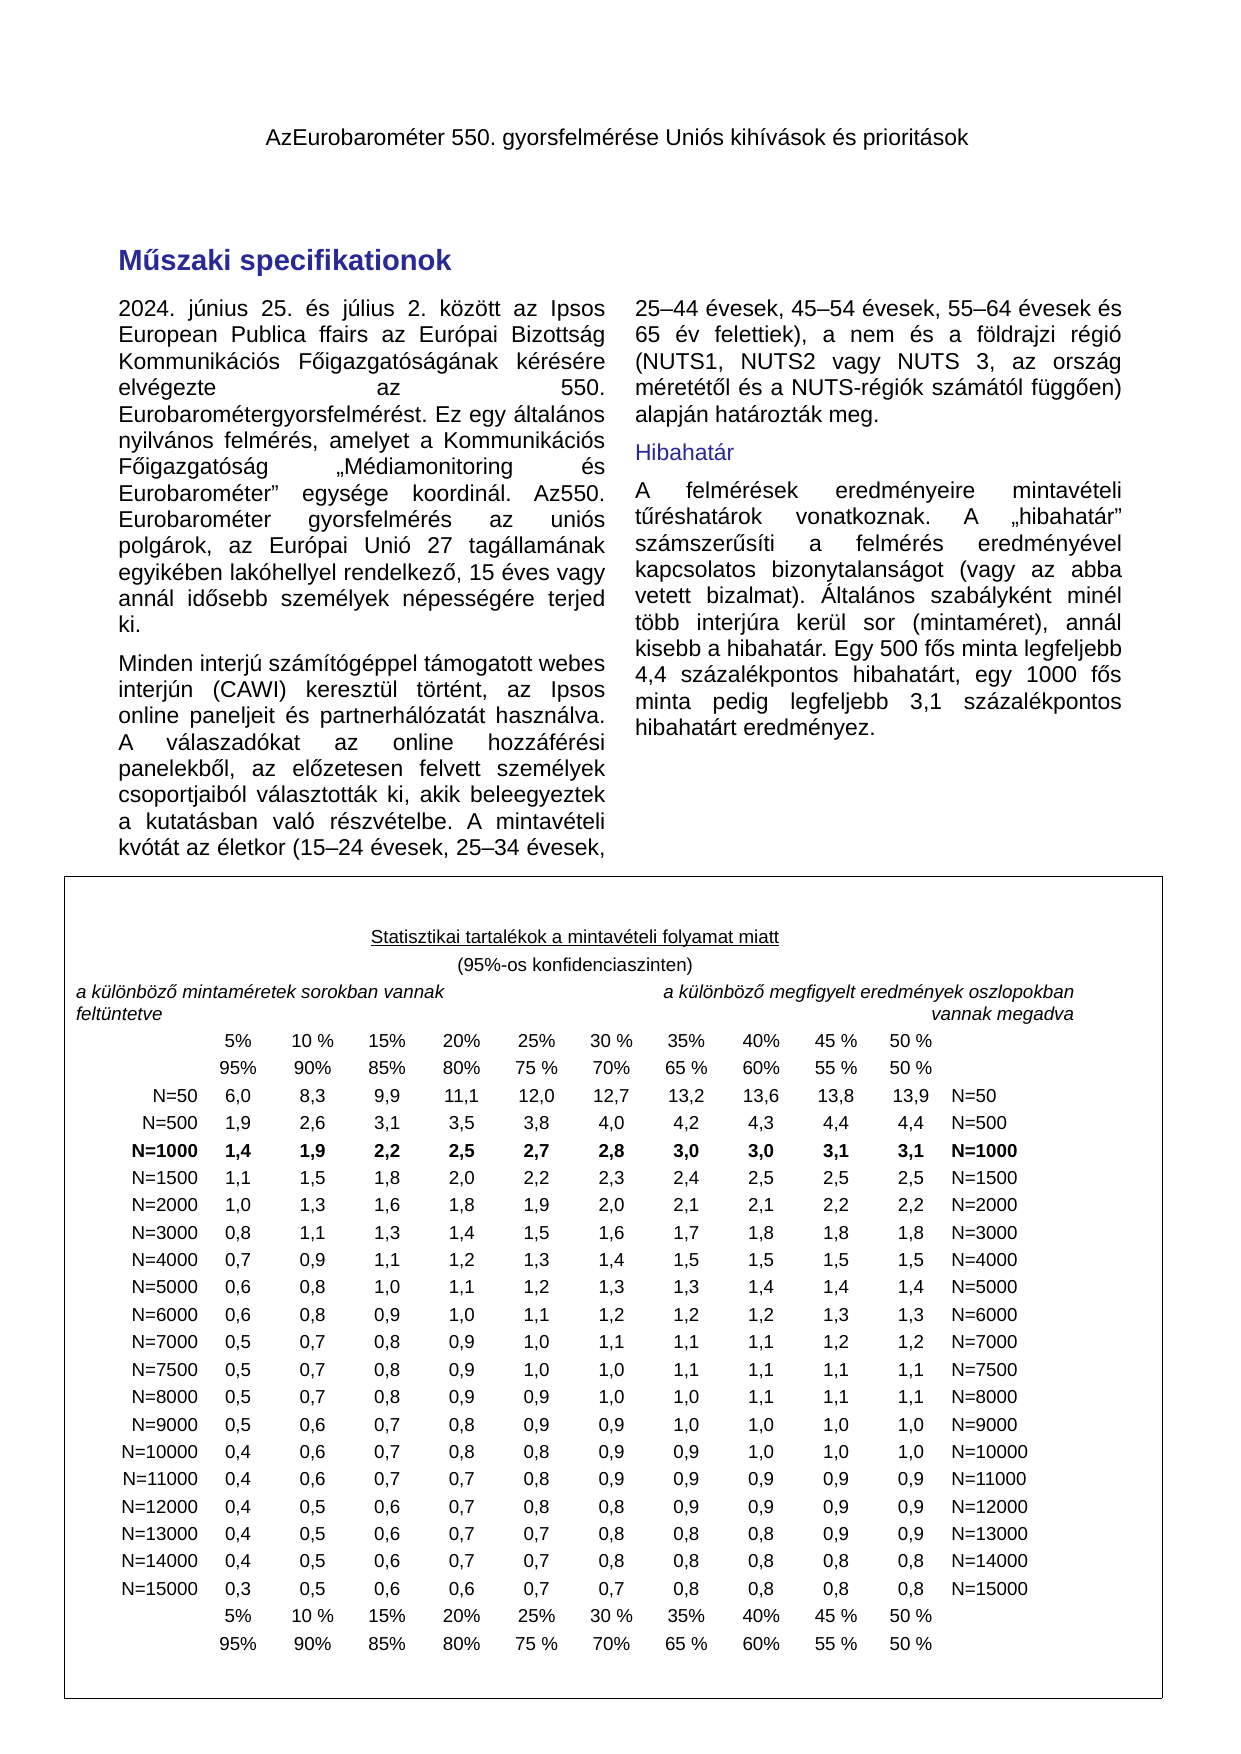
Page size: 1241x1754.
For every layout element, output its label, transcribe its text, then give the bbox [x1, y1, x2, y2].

table_cell 0,7 [350, 1410, 424, 1438]
table_cell (95%-os konfidenciaszinten) [73, 951, 1077, 978]
table_cell N=4000 [948, 1246, 1077, 1273]
table_cell 0,8 [499, 1493, 574, 1520]
table_cell 1,1 [275, 1219, 349, 1246]
table_cell 55 % [798, 1630, 873, 1657]
table_cell 1,8 [873, 1219, 948, 1246]
table_cell 4,4 [873, 1109, 948, 1136]
table_cell 0,6 [201, 1274, 275, 1301]
table_cell 0,7 [424, 1493, 499, 1520]
table_cell 0,9 [574, 1465, 649, 1493]
table_cell 1,3 [275, 1191, 349, 1219]
table_cell 1,0 [574, 1383, 649, 1410]
table_cell 45 % [798, 1602, 873, 1629]
table_cell 1,2 [649, 1301, 723, 1328]
table_cell 1,9 [499, 1191, 574, 1219]
table_cell 1,0 [873, 1438, 948, 1465]
table_cell 1,5 [724, 1246, 798, 1273]
table_cell 0,9 [798, 1465, 873, 1493]
table_cell 1,1 [724, 1328, 798, 1356]
table_cell 0,7 [350, 1465, 424, 1493]
table_cell 25% [499, 1027, 574, 1054]
table_cell 4,2 [649, 1109, 723, 1136]
table_cell 70% [574, 1630, 649, 1657]
table_cell 0,5 [275, 1548, 349, 1575]
table_cell 2,2 [798, 1191, 873, 1219]
table_cell 0,9 [499, 1410, 574, 1438]
table_cell 0,9 [424, 1356, 499, 1383]
table_cell 85% [350, 1630, 424, 1657]
table_cell 0,9 [873, 1493, 948, 1520]
table_cell 1,1 [873, 1356, 948, 1383]
table_cell 0,7 [201, 1246, 275, 1273]
table_cell 4,3 [724, 1109, 798, 1136]
table_cell 1,0 [201, 1191, 275, 1219]
table_cell 13,9 [873, 1082, 948, 1109]
table_cell 70% [574, 1054, 649, 1082]
table_cell N=9000 [948, 1410, 1077, 1438]
table_cell 0,6 [275, 1438, 349, 1465]
table_cell 1,1 [798, 1356, 873, 1383]
table_cell N=10000 [948, 1438, 1077, 1465]
table_cell [73, 1602, 201, 1629]
table_cell 1,9 [201, 1109, 275, 1136]
table_cell 25% [499, 1602, 574, 1629]
table_cell 0,8 [350, 1356, 424, 1383]
table_cell 0,6 [350, 1520, 424, 1547]
table_cell 0,8 [873, 1548, 948, 1575]
table_cell 0,8 [649, 1548, 723, 1575]
table_cell 1,1 [350, 1246, 424, 1273]
table_cell 9,9 [350, 1082, 424, 1109]
table_cell 3,0 [724, 1136, 798, 1164]
table_cell N=50 [948, 1082, 1077, 1109]
table_cell 0,9 [649, 1465, 723, 1493]
table_cell 0,7 [275, 1383, 349, 1410]
table_cell 0,8 [574, 1548, 649, 1575]
table_cell 0,5 [275, 1493, 349, 1520]
table_cell 1,3 [350, 1219, 424, 1246]
table_cell N=8000 [73, 1383, 201, 1410]
table_cell 0,5 [201, 1328, 275, 1356]
table_cell N=8000 [948, 1383, 1077, 1410]
table_cell 75 % [499, 1054, 574, 1082]
table_cell 0,6 [275, 1410, 349, 1438]
table_cell 0,9 [350, 1301, 424, 1328]
table_cell 1,3 [574, 1274, 649, 1301]
table_cell 0,7 [424, 1465, 499, 1493]
table_cell 0,8 [424, 1438, 499, 1465]
table_cell 50 % [873, 1602, 948, 1629]
table_cell N=10000 [73, 1438, 201, 1465]
table_cell 6,0 [201, 1082, 275, 1109]
table_cell N=14000 [948, 1548, 1077, 1575]
table_cell 0,9 [649, 1493, 723, 1520]
table_cell 1,8 [350, 1164, 424, 1191]
table_cell 0,6 [350, 1548, 424, 1575]
table_cell 0,5 [201, 1383, 275, 1410]
table_cell 0,6 [201, 1301, 275, 1328]
table_cell 4,4 [798, 1109, 873, 1136]
table_cell 0,8 [873, 1575, 948, 1602]
table_cell 85% [350, 1054, 424, 1082]
table_cell N=5000 [948, 1274, 1077, 1301]
table_cell N=7000 [73, 1328, 201, 1356]
table_cell N=7500 [73, 1356, 201, 1383]
table_cell [73, 1027, 201, 1054]
table_cell 1,2 [574, 1301, 649, 1328]
table_cell 0,8 [350, 1328, 424, 1356]
table_cell 35% [649, 1602, 723, 1629]
table_cell [948, 1027, 1077, 1054]
table_cell 0,9 [275, 1246, 349, 1273]
table_cell N=12000 [73, 1493, 201, 1520]
table_cell N=13000 [948, 1520, 1077, 1547]
table_cell 0,5 [201, 1356, 275, 1383]
table_cell 0,3 [201, 1575, 275, 1602]
table_cell 0,9 [724, 1465, 798, 1493]
table_cell [948, 1630, 1077, 1657]
table_cell 13,2 [649, 1082, 723, 1109]
table_cell 0,7 [574, 1575, 649, 1602]
table_cell 1,0 [424, 1301, 499, 1328]
table_cell 65 % [649, 1630, 723, 1657]
table_cell 1,0 [649, 1410, 723, 1438]
table_cell 1,3 [499, 1246, 574, 1273]
table_cell 2,5 [724, 1164, 798, 1191]
table_cell 0,7 [424, 1520, 499, 1547]
table_cell 2,5 [873, 1164, 948, 1191]
table_cell a különböző mintaméretek sorokban vannak feltüntetve [73, 978, 499, 1027]
table_cell 0,8 [798, 1575, 873, 1602]
table_cell 0,8 [724, 1575, 798, 1602]
table_cell 1,2 [873, 1328, 948, 1356]
table_cell 55 % [798, 1054, 873, 1082]
table_cell N=1500 [73, 1164, 201, 1191]
table_cell 45 % [798, 1027, 873, 1054]
table_cell N=15000 [948, 1575, 1077, 1602]
table_cell 90% [275, 1054, 349, 1082]
table_cell [499, 978, 574, 1027]
table_cell 3,5 [424, 1109, 499, 1136]
table_cell 0,9 [424, 1383, 499, 1410]
table_cell 0,8 [649, 1575, 723, 1602]
table_cell 3,0 [649, 1136, 723, 1164]
table_cell 1,4 [873, 1274, 948, 1301]
table_cell 0,4 [201, 1438, 275, 1465]
table_cell 0,4 [201, 1548, 275, 1575]
table_cell 3,1 [350, 1109, 424, 1136]
table_cell 1,1 [574, 1328, 649, 1356]
table_cell 1,2 [499, 1274, 574, 1301]
table_cell 1,8 [424, 1191, 499, 1219]
table_cell 13,8 [798, 1082, 873, 1109]
table_cell [73, 1630, 201, 1657]
table_cell [574, 978, 649, 1027]
table_cell 1,1 [798, 1383, 873, 1410]
table_cell 10 % [275, 1602, 349, 1629]
table_cell 50 % [873, 1054, 948, 1082]
table_cell N=2000 [73, 1191, 201, 1219]
table_cell N=500 [948, 1109, 1077, 1136]
table_cell 1,2 [724, 1301, 798, 1328]
table_cell 0,9 [798, 1493, 873, 1520]
table_cell 3,8 [499, 1109, 574, 1136]
table_cell 5% [201, 1027, 275, 1054]
text 25–44 évesek, 45–54 évesek, 55–64 évesek és 65 év felettiek), a nem és a földrajzi régió (NUTS1, NUTS2 vagy NUTS 3, az ország méretétől és a NUTS-régiók számától függően) alapján határozták meg. [635, 295, 1122, 427]
table_cell 1,0 [798, 1410, 873, 1438]
table_cell 1,0 [873, 1410, 948, 1438]
table_cell N=4000 [73, 1246, 201, 1273]
table_cell N=500 [73, 1109, 201, 1136]
table_cell 0,9 [873, 1520, 948, 1547]
table_cell 0,7 [499, 1575, 574, 1602]
table_cell 60% [724, 1630, 798, 1657]
table_cell 1,5 [873, 1246, 948, 1273]
table_cell [73, 1054, 201, 1082]
table_cell 0,9 [873, 1465, 948, 1493]
table_cell 1,4 [798, 1274, 873, 1301]
table_cell 0,8 [350, 1383, 424, 1410]
table_cell 50 % [873, 1630, 948, 1657]
table_cell 1,7 [649, 1219, 723, 1246]
table_cell 8,3 [275, 1082, 349, 1109]
table_cell N=12000 [948, 1493, 1077, 1520]
table_cell 1,1 [424, 1274, 499, 1301]
table_cell 2,1 [649, 1191, 723, 1219]
table_cell N=3000 [73, 1219, 201, 1246]
table_cell 0,6 [350, 1493, 424, 1520]
text Hibahatár [635, 439, 1122, 465]
table_cell 1,1 [201, 1164, 275, 1191]
table_cell 2,2 [350, 1136, 424, 1164]
text A felmérések eredményeire mintavételi tűréshatárok vonatkoznak. A „hibahatár” számszerűsíti a felmérés eredményével kapcsolatos bizonytalanságot (vagy az abba vetett bizalmat). Általános szabályként minél több interjúra kerül sor (mintaméret), annál kisebb a hibahatár. Egy 500 fős minta legfeljebb 4,4 százalékpontos hibahatárt, egy 1000 fős minta pedig legfeljebb 3,1 százalékpontos hibahatárt eredményez. [635, 477, 1122, 741]
table_cell 3,1 [873, 1136, 948, 1164]
table_cell 90% [275, 1630, 349, 1657]
table_cell 2,4 [649, 1164, 723, 1191]
table_cell N=11000 [948, 1465, 1077, 1493]
table_cell 15% [350, 1602, 424, 1629]
table_cell 0,7 [275, 1328, 349, 1356]
table_cell 1,0 [499, 1356, 574, 1383]
table_cell 95% [201, 1630, 275, 1657]
table_cell 0,6 [424, 1575, 499, 1602]
table_cell 1,3 [649, 1274, 723, 1301]
table_cell 0,8 [724, 1520, 798, 1547]
table_cell 0,4 [201, 1465, 275, 1493]
table_cell 0,9 [574, 1438, 649, 1465]
table_cell 0,9 [499, 1383, 574, 1410]
table_cell 80% [424, 1630, 499, 1657]
table_cell [948, 1054, 1077, 1082]
table_cell 20% [424, 1602, 499, 1629]
table_cell 12,0 [499, 1082, 574, 1109]
table_cell 20% [424, 1027, 499, 1054]
table_cell 30 % [574, 1602, 649, 1629]
table_cell a különböző megfigyelt eredmények oszlopokban vannak megadva [649, 978, 1077, 1027]
table_cell 1,0 [798, 1438, 873, 1465]
table_cell 30 % [574, 1027, 649, 1054]
table_cell 1,5 [649, 1246, 723, 1273]
table_cell 75 % [499, 1630, 574, 1657]
table_cell 13,6 [724, 1082, 798, 1109]
table_cell 2,2 [873, 1191, 948, 1219]
table_cell 1,5 [499, 1219, 574, 1246]
table_cell 1,2 [798, 1328, 873, 1356]
table_cell N=1000 [948, 1136, 1077, 1164]
table_cell 1,8 [798, 1219, 873, 1246]
table_cell N=13000 [73, 1520, 201, 1547]
table_cell N=14000 [73, 1548, 201, 1575]
table_cell N=3000 [948, 1219, 1077, 1246]
table_cell N=50 [73, 1082, 201, 1109]
table_cell N=5000 [73, 1274, 201, 1301]
table_cell 0,8 [574, 1493, 649, 1520]
table_cell 1,0 [724, 1410, 798, 1438]
table_cell 65 % [649, 1054, 723, 1082]
table_cell 0,8 [275, 1274, 349, 1301]
table_cell 0,9 [798, 1520, 873, 1547]
table_cell 2,1 [724, 1191, 798, 1219]
table_cell 0,6 [350, 1575, 424, 1602]
table_cell N=2000 [948, 1191, 1077, 1219]
table_cell 95% [201, 1054, 275, 1082]
table_cell 1,0 [574, 1356, 649, 1383]
table_cell 1,2 [424, 1246, 499, 1273]
table_cell 0,7 [424, 1548, 499, 1575]
table_cell 2,2 [499, 1164, 574, 1191]
table_cell 1,4 [201, 1136, 275, 1164]
table_cell 0,8 [798, 1548, 873, 1575]
table_cell 0,7 [275, 1356, 349, 1383]
table_cell N=7000 [948, 1328, 1077, 1356]
table_cell N=6000 [73, 1301, 201, 1328]
table_cell 15% [350, 1027, 424, 1054]
table_header Statisztikai tartalékok a mintavételi folyamat miatt [73, 923, 1077, 951]
subtitle Műszaki specifikationok [118, 243, 1122, 277]
table_cell 1,3 [873, 1301, 948, 1328]
table_cell 2,5 [424, 1136, 499, 1164]
table_cell 0,7 [499, 1548, 574, 1575]
table_cell 5% [201, 1602, 275, 1629]
table_cell 0,8 [275, 1301, 349, 1328]
table_cell 0,8 [201, 1219, 275, 1246]
table_cell 0,5 [201, 1410, 275, 1438]
table_cell 1,1 [873, 1383, 948, 1410]
table_cell 0,5 [275, 1520, 349, 1547]
table_cell 2,7 [499, 1136, 574, 1164]
table_cell 0,9 [424, 1328, 499, 1356]
table_cell 0,8 [499, 1465, 574, 1493]
table_cell 1,4 [574, 1246, 649, 1273]
table_cell N=15000 [73, 1575, 201, 1602]
table_cell 1,0 [649, 1383, 723, 1410]
table_cell 0,5 [275, 1575, 349, 1602]
table_cell 1,6 [350, 1191, 424, 1219]
table_cell 3,1 [798, 1136, 873, 1164]
table_cell 40% [724, 1602, 798, 1629]
table_cell 1,5 [275, 1164, 349, 1191]
table_cell N=7500 [948, 1356, 1077, 1383]
table_cell 0,8 [424, 1410, 499, 1438]
table_cell 1,1 [724, 1356, 798, 1383]
table_cell 50 % [873, 1027, 948, 1054]
table_cell N=11000 [73, 1465, 201, 1493]
table_cell 1,9 [275, 1136, 349, 1164]
table_cell 35% [649, 1027, 723, 1054]
table_cell 4,0 [574, 1109, 649, 1136]
table_cell 0,6 [275, 1465, 349, 1493]
table_cell 0,7 [350, 1438, 424, 1465]
table_cell 1,8 [724, 1219, 798, 1246]
table_cell 1,1 [649, 1356, 723, 1383]
table_cell 1,3 [798, 1301, 873, 1328]
table_cell 0,8 [499, 1438, 574, 1465]
table_cell 10 % [275, 1027, 349, 1054]
table_cell 0,9 [649, 1438, 723, 1465]
table_cell 0,8 [649, 1520, 723, 1547]
table_cell [948, 1602, 1077, 1629]
table_cell 2,0 [574, 1191, 649, 1219]
table_cell 11,1 [424, 1082, 499, 1109]
table_cell 1,5 [798, 1246, 873, 1273]
table_cell 1,0 [724, 1438, 798, 1465]
text [65, 877, 1162, 1698]
table_cell 2,6 [275, 1109, 349, 1136]
table_cell 0,4 [201, 1520, 275, 1547]
table_cell 2,8 [574, 1136, 649, 1164]
table_cell 2,0 [424, 1164, 499, 1191]
table_cell 1,1 [649, 1328, 723, 1356]
table_cell 1,4 [424, 1219, 499, 1246]
table_cell 0,7 [499, 1520, 574, 1547]
text 2024. június 25. és július 2. között az Ipsos European Publica ffairs az Európai Bizottság Kommunikációs Főigazgatóságának kérésére elvégezte az 550. Eurobarométergyorsfelmérést. Ez egy általános nyilvános felmérés, amelyet a Kommunikációs Főigazgatóság „Médiamonitoring és Eurobarométer” egysége koordinál. Az550. Eurobarométer gyorsfelmérés az uniós polgárok, az Európai Unió 27 tagállamának egyikében lakóhellyel rendelkező, 15 éves vagy annál idősebb személyek népességére terjed ki. [118, 295, 605, 638]
table_cell 0,8 [574, 1520, 649, 1547]
table_cell 1,1 [724, 1383, 798, 1410]
table_cell 60% [724, 1054, 798, 1082]
table_cell N=6000 [948, 1301, 1077, 1328]
table_cell 2,3 [574, 1164, 649, 1191]
table_cell 0,9 [574, 1410, 649, 1438]
text Minden interjú számítógéppel támogatott webes interjún (CAWI) keresztül történt, az Ipsos online paneljeit és partnerhálózatát használva. A válaszadókat az online hozzáférési panelekből, az előzetesen felvett személyek csoportjaiból választották ki, akik beleegyeztek a kutatásban való részvételbe. A mintavételi kvótát az életkor (15–24 évesek, 25–34 évesek, [118, 649, 605, 860]
table_cell 1,0 [350, 1274, 424, 1301]
table_cell 1,6 [574, 1219, 649, 1246]
table_cell 0,8 [724, 1548, 798, 1575]
table_cell N=1500 [948, 1164, 1077, 1191]
table_cell 0,4 [201, 1493, 275, 1520]
table_cell 12,7 [574, 1082, 649, 1109]
table_cell 1,4 [724, 1274, 798, 1301]
table_cell 40% [724, 1027, 798, 1054]
table_cell 80% [424, 1054, 499, 1082]
table_cell N=9000 [73, 1410, 201, 1438]
table_cell 0,9 [724, 1493, 798, 1520]
table_cell 2,5 [798, 1164, 873, 1191]
table_cell 1,0 [499, 1328, 574, 1356]
table_cell N=1000 [73, 1136, 201, 1164]
table_cell 1,1 [499, 1301, 574, 1328]
